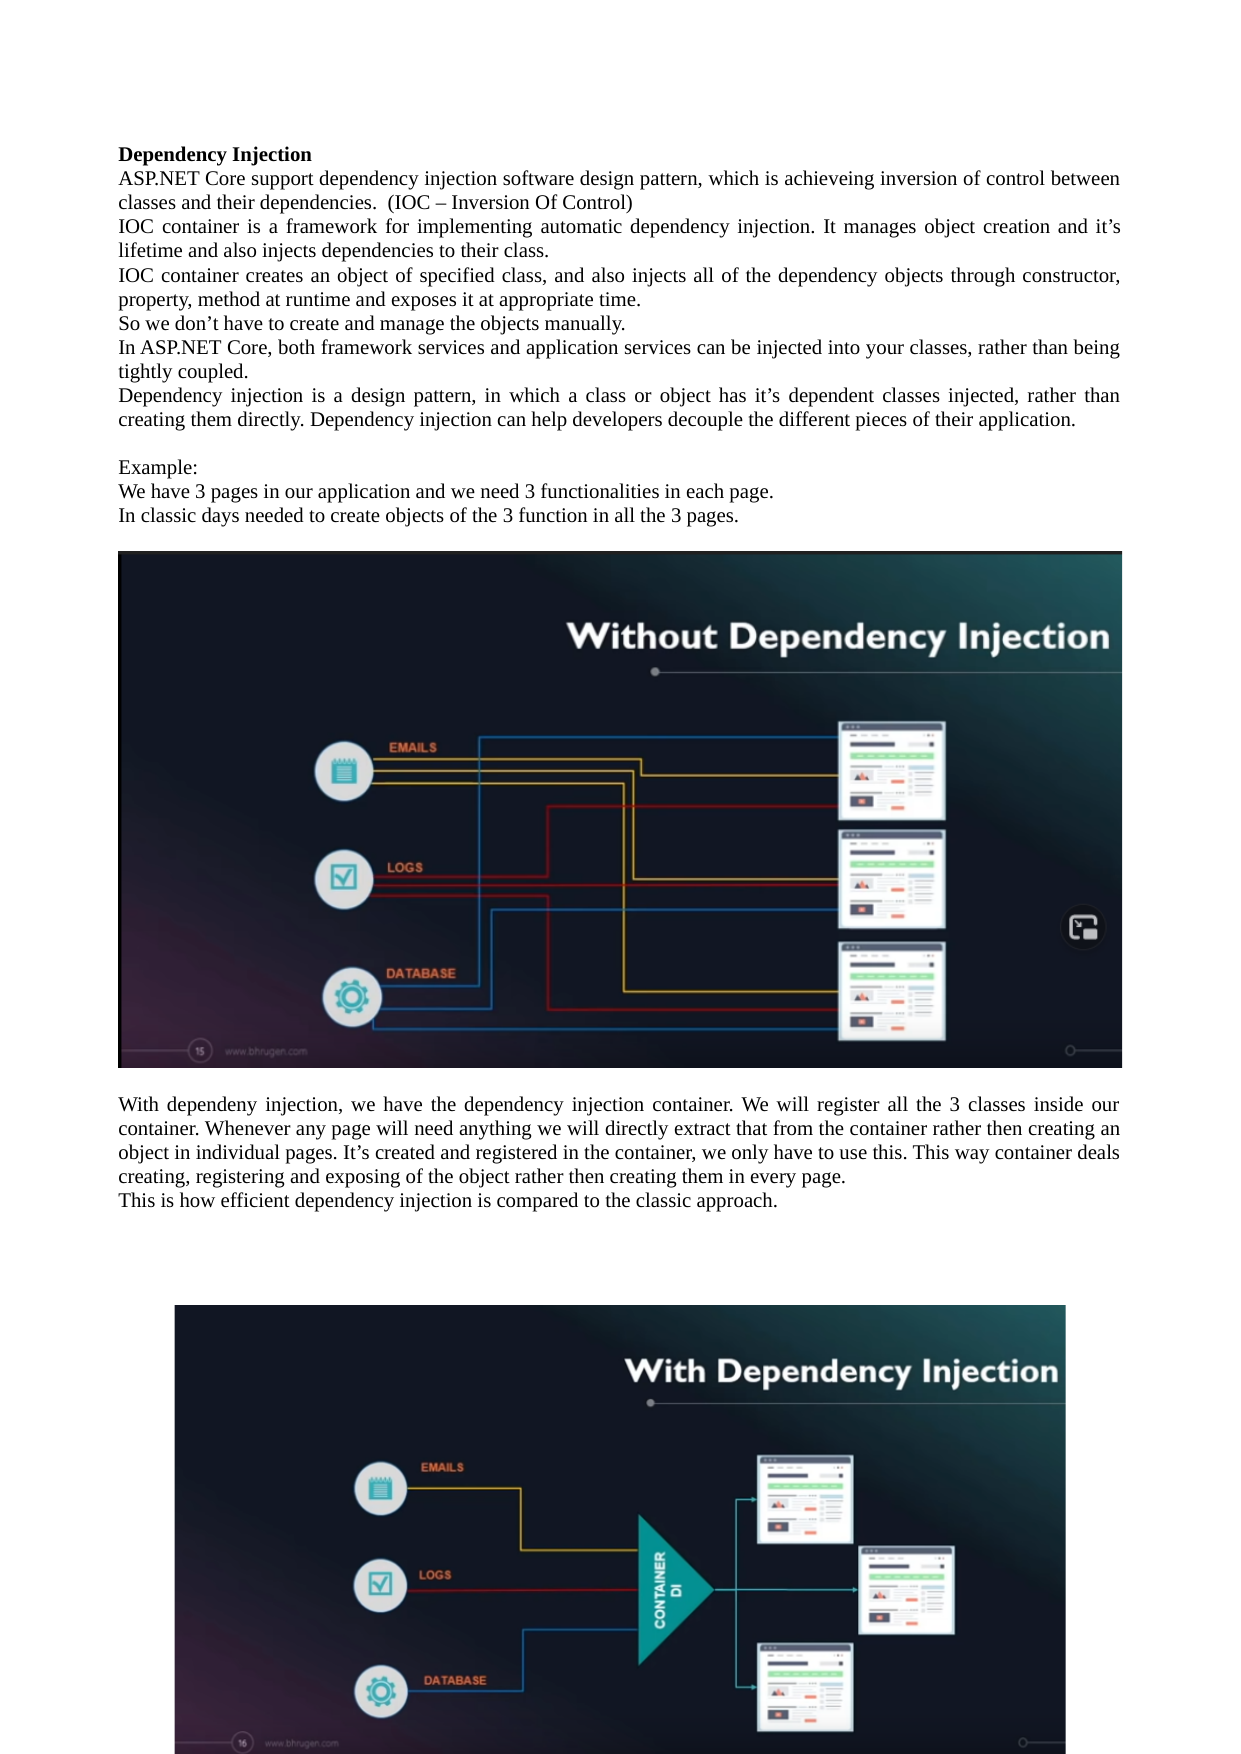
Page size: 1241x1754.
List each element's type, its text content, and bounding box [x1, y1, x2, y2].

text This is how efficient dependency injection is compared to the classic approach. [118, 1188, 1122, 1212]
text We have 3 pages in our application and we need 3 functionalities in each page. [118, 479, 1122, 503]
text ASP.NET Core support dependency injection software design pattern, which is achieveing inversion of control between classes and their dependencies. (IOC – Inversion Of Control) [118, 166, 1122, 214]
picture [118, 551, 1123, 1068]
text Dependency Injection [118, 142, 1122, 166]
text In classic days needed to create objects of the 3 function in all the 3 pages. [118, 503, 1122, 527]
text So we don’t have to create and manage the objects manually. [118, 311, 1122, 335]
text Example: [118, 455, 1122, 479]
text Dependency injection is a design pattern, in which a class or object has it’s dependent classes injected, rather than creating them directly. Dependency injection can help developers decouple the different pieces of their application. [118, 383, 1122, 431]
text In ASP.NET Core, both framework services and application services can be injected into your classes, rather than being tightly coupled. [118, 335, 1122, 383]
text With dependeny injection, we have the dependency injection container. We will register all the 3 classes inside our container. Whenever any page will need anything we will directly extract that from the container rather then creating an object in individual pages. It’s created and registered in the container, we only have to use this. This way container deals creating, registering and exposing of the object rather then creating them in every page. [118, 1092, 1122, 1188]
picture [174, 1305, 1066, 1754]
text IOC container is a framework for implementing automatic dependency injection. It manages object creation and it’s lifetime and also injects dependencies to their class. [118, 214, 1122, 262]
text IOC container creates an object of specified class, and also injects all of the dependency objects through constructor, property, method at runtime and exposes it at appropriate time. [118, 262, 1122, 311]
